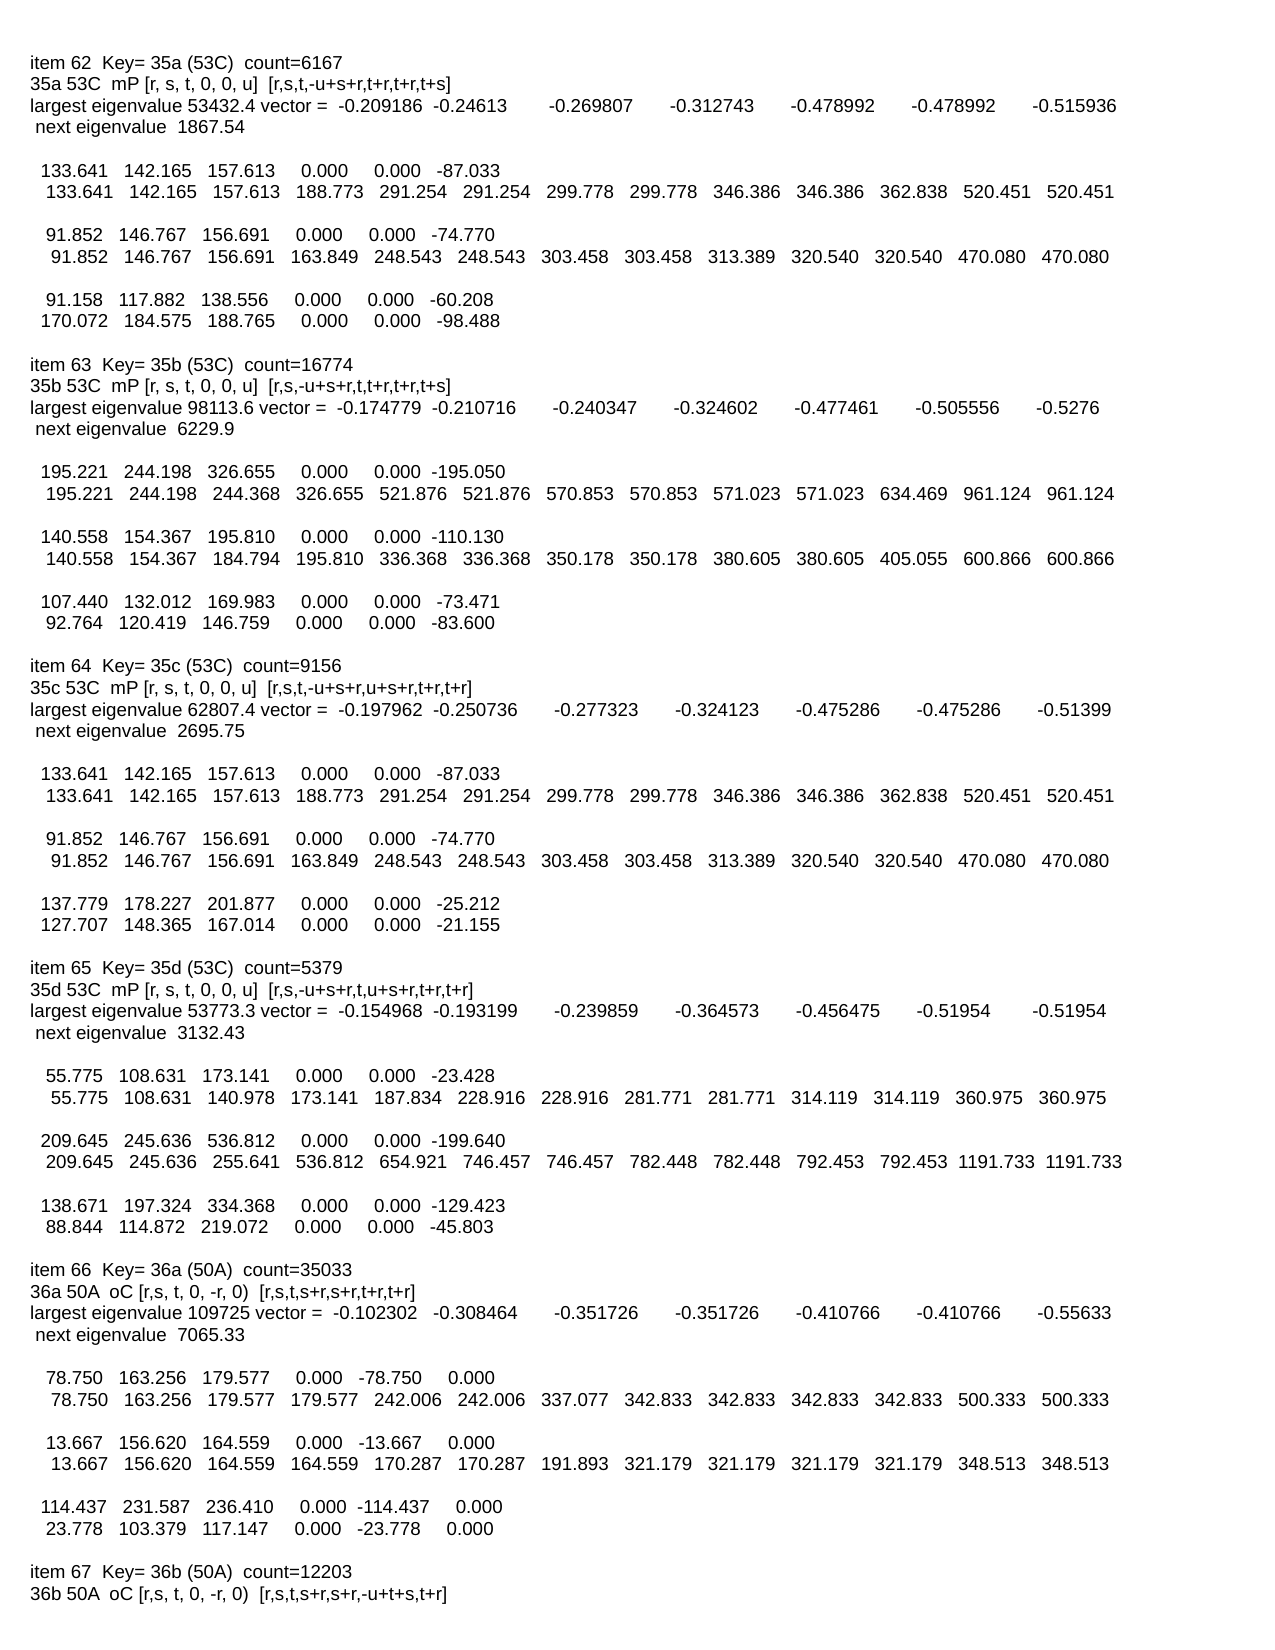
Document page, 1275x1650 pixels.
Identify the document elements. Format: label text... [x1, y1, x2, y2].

text 133.641 142.165 157.613 0.000 0.000 -87.033 [30, 763, 1245, 785]
text 127.707 148.365 167.014 0.000 0.000 -21.155 [30, 914, 1245, 936]
text next eigenvalue 6229.9 [30, 418, 1245, 440]
text 35b 53C mP [r, s, t, 0, 0, u] [r,s,-u+s+r,t,t+r,t+r,t+s] [30, 375, 1245, 397]
text largest eigenvalue 53432.4 vector = -0.209186 -0.24613 -0.269807 -0.312743 -0.478992 -0.478992 -0.515936 [30, 95, 1245, 116]
text next eigenvalue 3132.43 [30, 1022, 1245, 1043]
text next eigenvalue 1867.54 [30, 116, 1245, 138]
text 91.158 117.882 138.556 0.000 0.000 -60.208 [30, 289, 1245, 310]
text 55.775 108.631 173.141 0.000 0.000 -23.428 [30, 1065, 1245, 1087]
text item 66 Key= 36a (50A) count=35033 [30, 1259, 1245, 1281]
text 209.645 245.636 536.812 0.000 0.000 -199.640 [30, 1130, 1245, 1151]
text 55.775 108.631 140.978 173.141 187.834 228.916 228.916 281.771 281.771 314.119 314.119 360.975 360.975 [30, 1087, 1245, 1108]
text 91.852 146.767 156.691 0.000 0.000 -74.770 [30, 828, 1245, 849]
text 88.844 114.872 219.072 0.000 0.000 -45.803 [30, 1216, 1245, 1237]
text 91.852 146.767 156.691 163.849 248.543 248.543 303.458 303.458 313.389 320.540 320.540 470.080 470.080 [30, 246, 1245, 267]
text 140.558 154.367 184.794 195.810 336.368 336.368 350.178 350.178 380.605 380.605 405.055 600.866 600.866 [30, 547, 1245, 569]
text 195.221 244.198 244.368 326.655 521.876 521.876 570.853 570.853 571.023 571.023 634.469 961.124 961.124 [30, 483, 1245, 504]
text 35c 53C mP [r, s, t, 0, 0, u] [r,s,t,-u+s+r,u+s+r,t+r,t+r] [30, 677, 1245, 698]
text 78.750 163.256 179.577 0.000 -78.750 0.000 [30, 1367, 1245, 1388]
text 92.764 120.419 146.759 0.000 0.000 -83.600 [30, 612, 1245, 634]
text 23.778 103.379 117.147 0.000 -23.778 0.000 [30, 1518, 1245, 1539]
text largest eigenvalue 53773.3 vector = -0.154968 -0.193199 -0.239859 -0.364573 -0.456475 -0.51954 -0.51954 [30, 1000, 1245, 1022]
text item 67 Key= 36b (50A) count=12203 [30, 1561, 1245, 1582]
text 91.852 146.767 156.691 0.000 0.000 -74.770 [30, 224, 1245, 246]
text 36b 50A oC [r,s, t, 0, -r, 0) [r,s,t,s+r,s+r,-u+t+s,t+r] [30, 1582, 1245, 1604]
text next eigenvalue 7065.33 [30, 1324, 1245, 1345]
text item 64 Key= 35c (53C) count=9156 [30, 655, 1245, 677]
text 91.852 146.767 156.691 163.849 248.543 248.543 303.458 303.458 313.389 320.540 320.540 470.080 470.080 [30, 849, 1245, 871]
text 170.072 184.575 188.765 0.000 0.000 -98.488 [30, 310, 1245, 332]
text 78.750 163.256 179.577 179.577 242.006 242.006 337.077 342.833 342.833 342.833 342.833 500.333 500.333 [30, 1388, 1245, 1410]
text 35a 53C mP [r, s, t, 0, 0, u] [r,s,t,-u+s+r,t+r,t+r,t+s] [30, 73, 1245, 95]
text 13.667 156.620 164.559 0.000 -13.667 0.000 [30, 1432, 1245, 1453]
text 140.558 154.367 195.810 0.000 0.000 -110.130 [30, 526, 1245, 547]
text item 63 Key= 35b (53C) count=16774 [30, 353, 1245, 375]
text largest eigenvalue 109725 vector = -0.102302 -0.308464 -0.351726 -0.351726 -0.410766 -0.410766 -0.55633 [30, 1302, 1245, 1324]
text 209.645 245.636 255.641 536.812 654.921 746.457 746.457 782.448 782.448 792.453 792.453 1191.733 1191.733 [30, 1151, 1245, 1173]
text item 65 Key= 35d (53C) count=5379 [30, 957, 1245, 979]
text 195.221 244.198 326.655 0.000 0.000 -195.050 [30, 461, 1245, 483]
text 107.440 132.012 169.983 0.000 0.000 -73.471 [30, 591, 1245, 612]
text 137.779 178.227 201.877 0.000 0.000 -25.212 [30, 892, 1245, 914]
text 133.641 142.165 157.613 188.773 291.254 291.254 299.778 299.778 346.386 346.386 362.838 520.451 520.451 [30, 785, 1245, 806]
text 36a 50A oC [r,s, t, 0, -r, 0) [r,s,t,s+r,s+r,t+r,t+r] [30, 1281, 1245, 1302]
text next eigenvalue 2695.75 [30, 720, 1245, 742]
text 133.641 142.165 157.613 0.000 0.000 -87.033 [30, 159, 1245, 181]
text 114.437 231.587 236.410 0.000 -114.437 0.000 [30, 1496, 1245, 1518]
text 13.667 156.620 164.559 164.559 170.287 170.287 191.893 321.179 321.179 321.179 321.179 348.513 348.513 [30, 1453, 1245, 1475]
text item 62 Key= 35a (53C) count=6167 [30, 52, 1245, 73]
text largest eigenvalue 98113.6 vector = -0.174779 -0.210716 -0.240347 -0.324602 -0.477461 -0.505556 -0.5276 [30, 397, 1245, 418]
text largest eigenvalue 62807.4 vector = -0.197962 -0.250736 -0.277323 -0.324123 -0.475286 -0.475286 -0.51399 [30, 698, 1245, 720]
text 35d 53C mP [r, s, t, 0, 0, u] [r,s,-u+s+r,t,u+s+r,t+r,t+r] [30, 979, 1245, 1000]
text 133.641 142.165 157.613 188.773 291.254 291.254 299.778 299.778 346.386 346.386 362.838 520.451 520.451 [30, 181, 1245, 202]
text 138.671 197.324 334.368 0.000 0.000 -129.423 [30, 1194, 1245, 1216]
